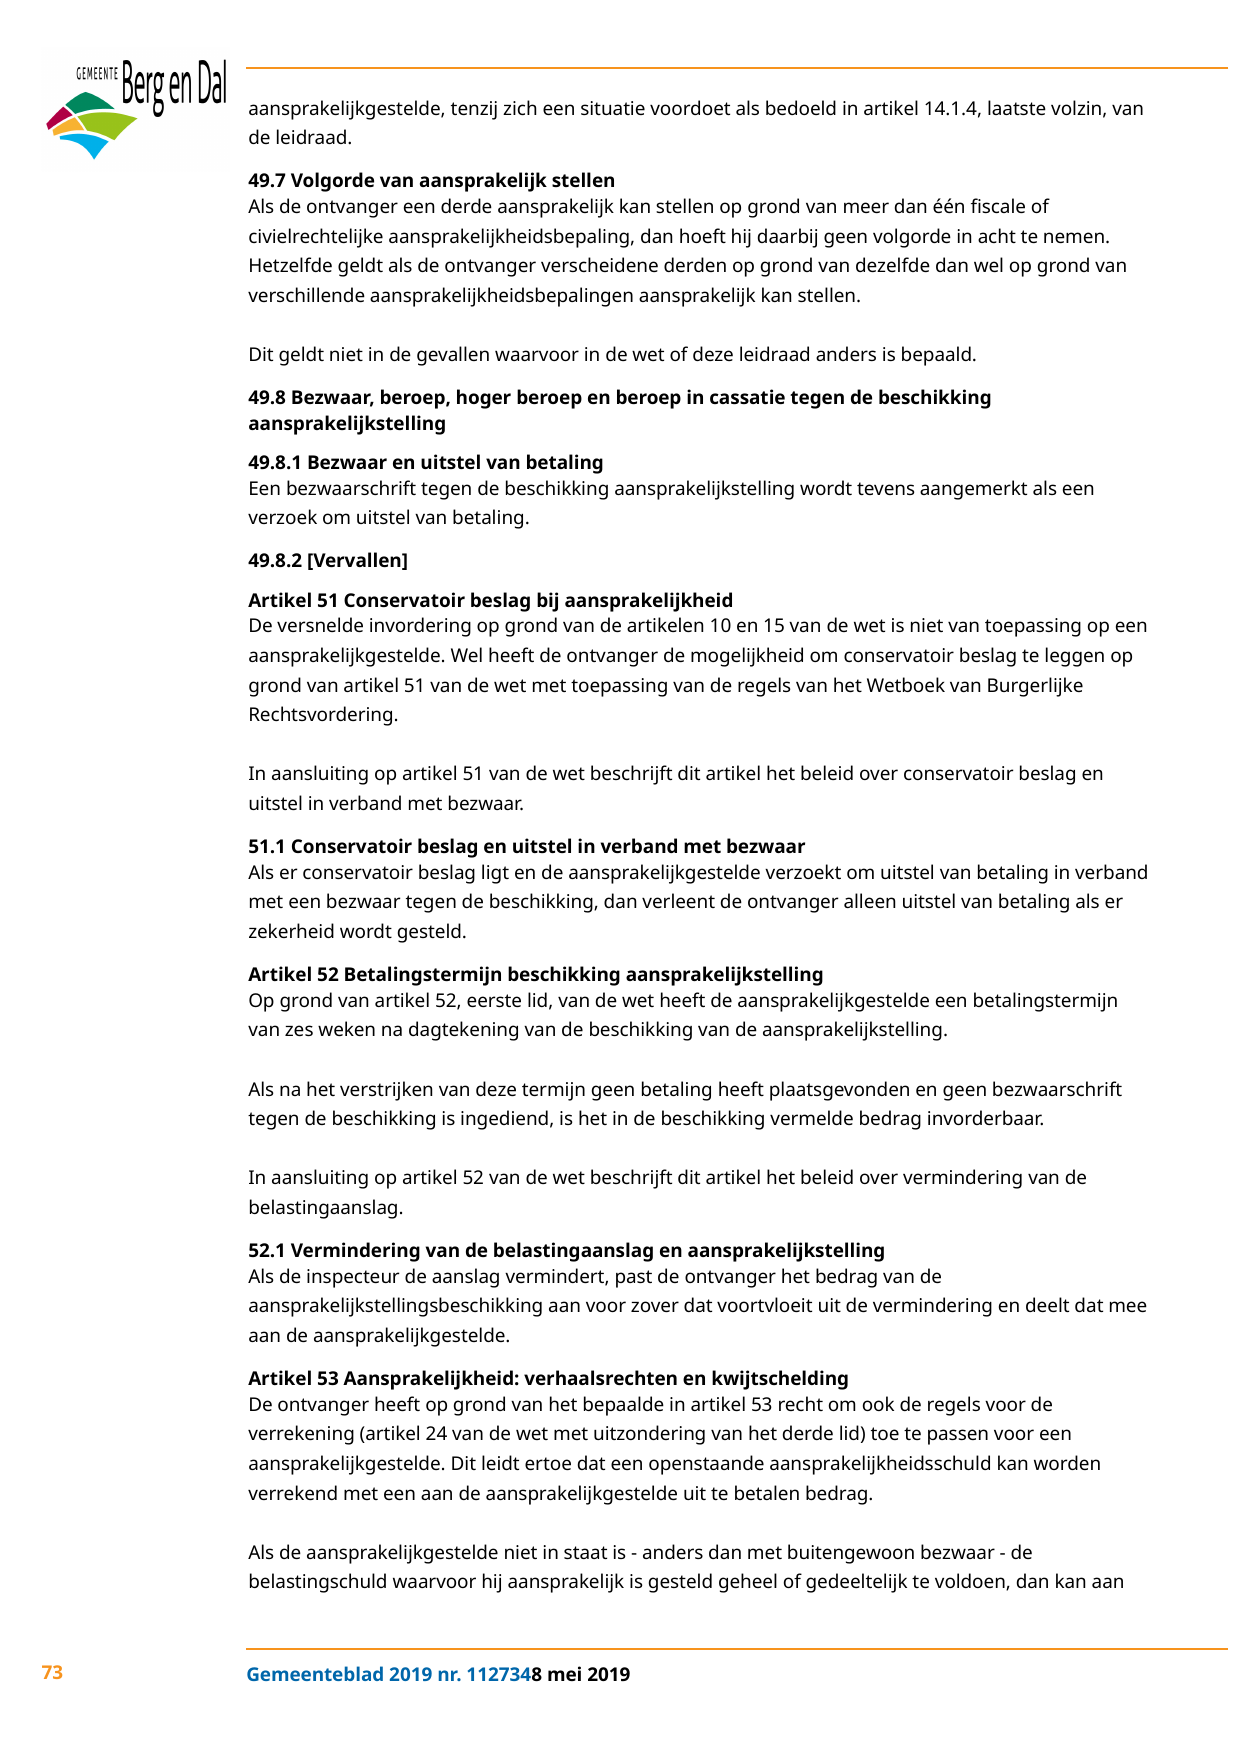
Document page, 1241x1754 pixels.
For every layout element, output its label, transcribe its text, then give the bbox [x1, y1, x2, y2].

text 52.1 Vermindering van de belastingaanslag en aansprakelijkstelling [248, 1237, 1152, 1263]
text Op grond van artikel 52, eerste lid, van de wet heeft de aansprakelijkgestelde een betalingstermijn van zes weken na dagtekening van de beschikking van de aansprakelijkstelling. [248, 987, 1152, 1042]
text De versnelde invordering op grond van de artikelen 10 en 15 van de wet is niet van toepassing op een aansprakelijkgestelde. Wel heeft de ontvanger de mogelijkheid om conservatoir beslag te leggen op grond van artikel 51 van de wet met toepassing van de regels van het Wetboek van Burgerlijke Rechtsvordering. [248, 613, 1152, 727]
text 49.8.2 [Vervallen] [248, 548, 1152, 573]
text Een bezwaarschrift tegen de beschikking aansprakelijkstelling wordt tevens aangemerkt als een verzoek om uitstel van betaling. [248, 475, 1152, 530]
text Als de ontvanger een derde aansprakelijk kan stellen op grond van meer dan één fiscale of civielrechtelijke aansprakelijkheidsbepaling, dan hoeft hij daarbij geen volgorde in acht te nemen. Hetzelfde geldt als de ontvanger verscheidene derden op grond van dezelfde dan wel op grond van verschillende aansprakelijkheidsbepalingen aansprakelijk kan stellen. [248, 193, 1152, 308]
text 49.8 Bezwaar, beroep, hoger beroep en beroep in cassatie tegen de beschikking aansprakelijkstelling [248, 384, 1152, 436]
text Artikel 52 Betalingstermijn beschikking aansprakelijkstelling [248, 961, 1152, 987]
text Als na het verstrijken van deze termijn geen betaling heeft plaatsgevonden en geen bezwaarschrift tegen de beschikking is ingediend, is het in de beschikking vermelde bedrag invorderbaar. [248, 1076, 1152, 1131]
picture [41, 47, 231, 172]
text Als de aansprakelijkgestelde niet in staat is - anders dan met buitengewoon bezwaar - de belastingschuld waarvoor hij aansprakelijk is gesteld geheel of gedeeltelijk te voldoen, dan kan aan [248, 1539, 1152, 1594]
text 49.8.1 Bezwaar en uitstel van betaling [248, 449, 1152, 475]
text Als er conservatoir beslag ligt en de aansprakelijkgestelde verzoekt om uitstel van betaling in verband met een bezwaar tegen de beschikking, dan verleent de ontvanger alleen uitstel van betaling als er zekerheid wordt gesteld. [248, 859, 1152, 944]
text In aansluiting op artikel 52 van de wet beschrijft dit artikel het beleid over vermindering van de belastingaanslag. [248, 1164, 1152, 1220]
text 51.1 Conservatoir beslag en uitstel in verband met bezwaar [248, 833, 1152, 859]
text In aansluiting op artikel 51 van de wet beschrijft dit artikel het beleid over conservatoir beslag en uitstel in verband met bezwaar. [248, 761, 1152, 816]
text Artikel 53 Aansprakelijkheid: verhaalsrechten en kwijtschelding [248, 1365, 1152, 1391]
text aansprakelijkgestelde, tenzij zich een situatie voordoet als bedoeld in artikel 14.1.4, laatste volzin, van de leidraad. [248, 95, 1152, 150]
text 49.7 Volgorde van aansprakelijk stellen [248, 167, 1152, 193]
text Als de inspecteur de aanslag vermindert, past de ontvanger het bedrag van de aansprakelijkstellingsbeschikking aan voor zover dat voortvloeit uit de vermindering en deelt dat mee aan de aansprakelijkgestelde. [248, 1263, 1152, 1348]
text Dit geldt niet in de gevallen waarvoor in de wet of deze leidraad anders is bepaald. [248, 341, 1152, 367]
text Artikel 51 Conservatoir beslag bij aansprakelijkheid [248, 587, 1152, 613]
text De ontvanger heeft op grond van het bepaalde in artikel 53 recht om ook de regels voor de verrekening (artikel 24 van de wet met uitzondering van het derde lid) toe te passen voor een aansprakelijkgestelde. Dit leidt ertoe dat een openstaande aansprakelijkheidsschuld kan worden verrekend met een aan de aansprakelijkgestelde uit te betalen bedrag. [248, 1391, 1152, 1506]
